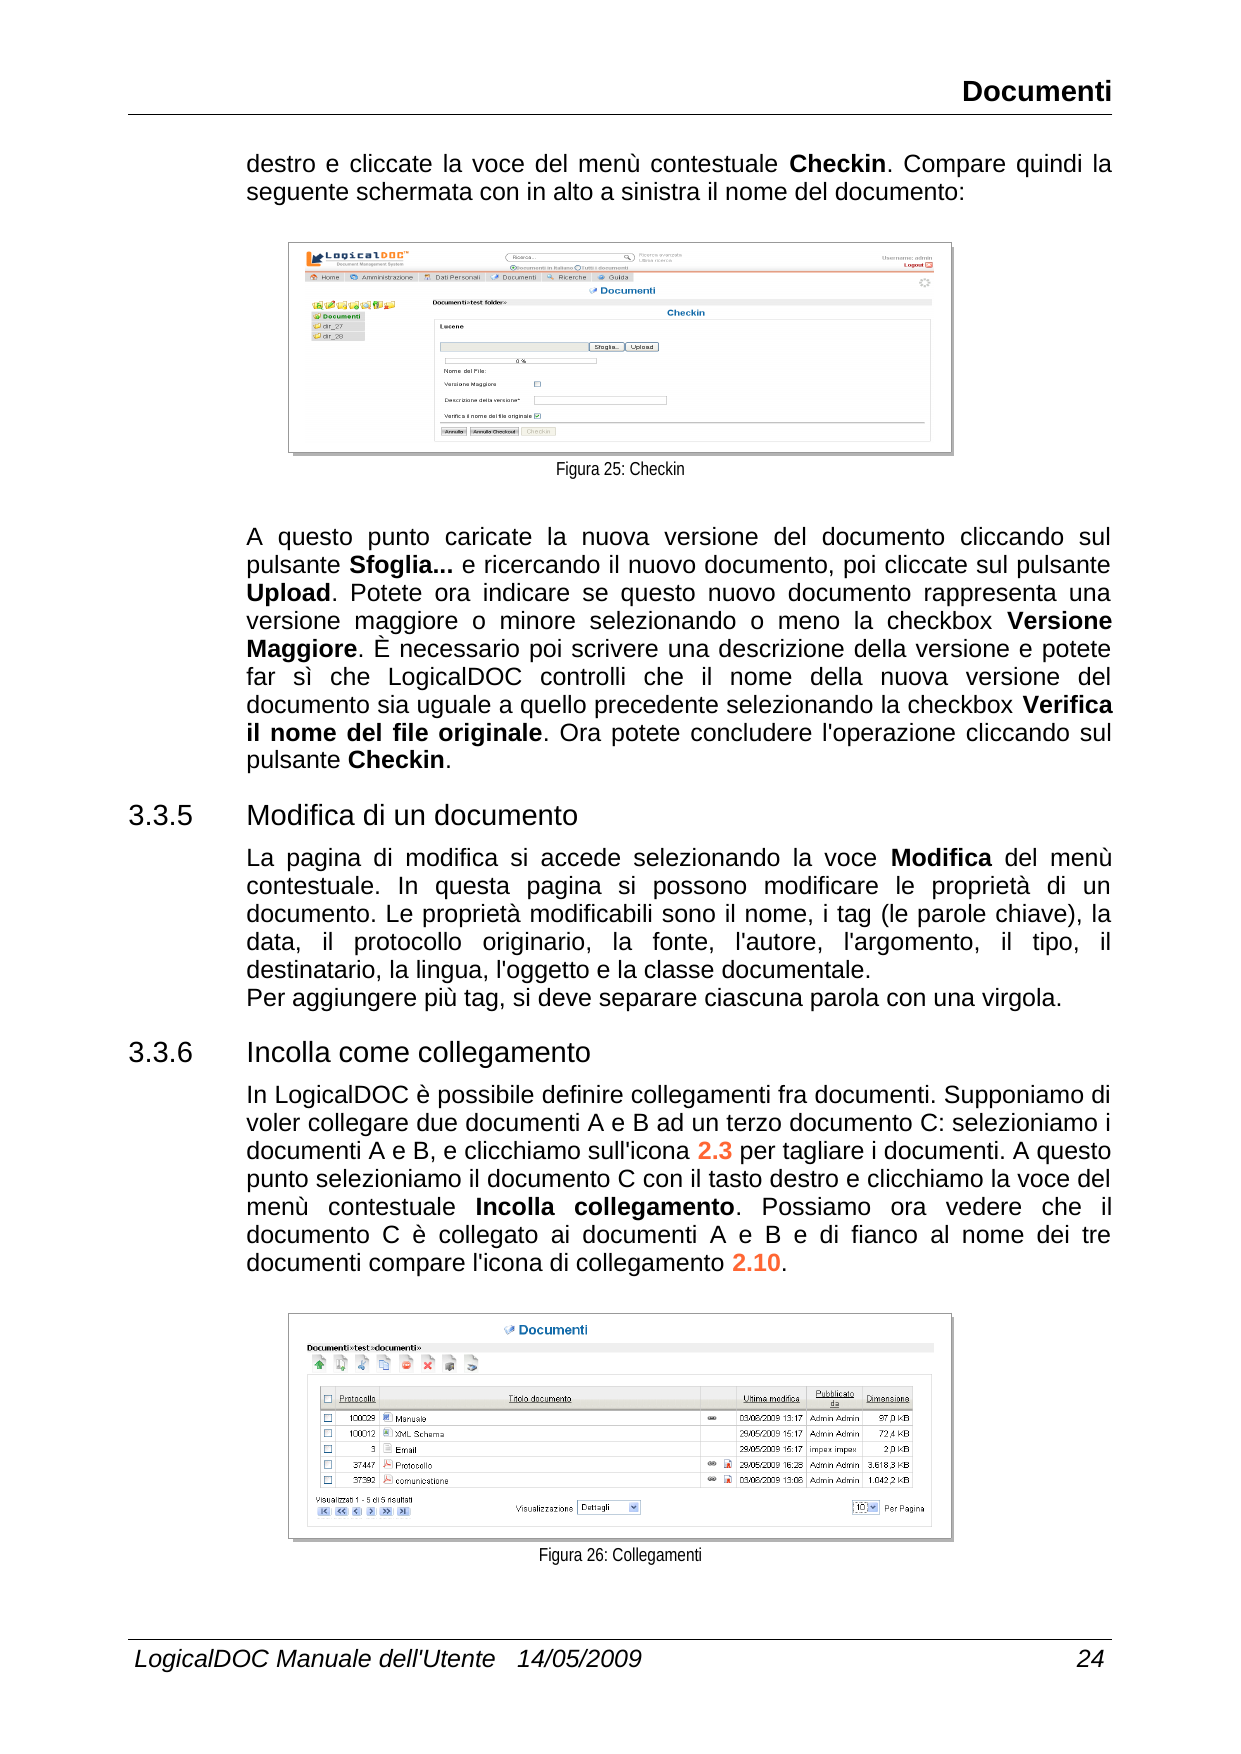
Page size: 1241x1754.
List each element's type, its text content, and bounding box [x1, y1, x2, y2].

text Figura 25: Checkin [288, 453, 952, 479]
subtitle Incolla come collegamento [128, 1036, 1112, 1069]
text La pagina di modifica si accede selezionando la voce Modifica del menù contestuale. In questa pagina si possono modificare le proprietà di un documento. Le proprietà modificabili sono il nome, i tag (le parole chiave), la data, il protocollo originario, la fonte, l'autore, l'argomento, il tipo, il destinatario, la lingua, l'oggetto e la classe documentale. [246, 844, 1112, 984]
picture [305, 251, 934, 443]
text destro e cliccate la voce del menù contestuale Checkin. Compare quindi la seguente schermata con in alto a sinistra il nome del documento: [246, 150, 1112, 206]
text A questo punto caricate la nuova versione del documento cliccando sul pulsante Sfoglia... e ricercando il nuovo documento, poi cliccate sul pulsante Upload. Potete ora indicare se questo nuovo documento rappresenta una versione maggiore o minore selezionando o meno la checkbox Versione Maggiore. È necessario poi scrivere una descrizione della versione e potete far sì che LogicalDOC controlli che il nome della nuova versione del documento sia uguale a quello precedente selezionando la checkbox Verifica il nome del file originale. Ora potete concludere l'operazione cliccando sul pulsante Checkin. [246, 523, 1112, 774]
subtitle Modifica di un documento [128, 799, 1112, 832]
text Per aggiungere più tag, si deve separare ciascuna parola con una virgola. [246, 984, 1112, 1012]
text In LogicalDOC è possibile definire collegamenti fra documenti. Supponiamo di voler collegare due documenti A e B ad un terzo documento C: selezioniamo i documenti A e B, e clicchiamo sull'icona 2.3 per tagliare i documenti. A questo punto selezioniamo il documento C con il tasto destro e clicchiamo la voce del menù contestuale Incolla collegamento. Possiamo ora vedere che il documento C è collegato ai documenti A e B e di fianco al nome dei tre documenti compare l'icona di collegamento 2.10. [246, 1081, 1112, 1277]
text Figura 26: Collegamenti [288, 1539, 952, 1565]
